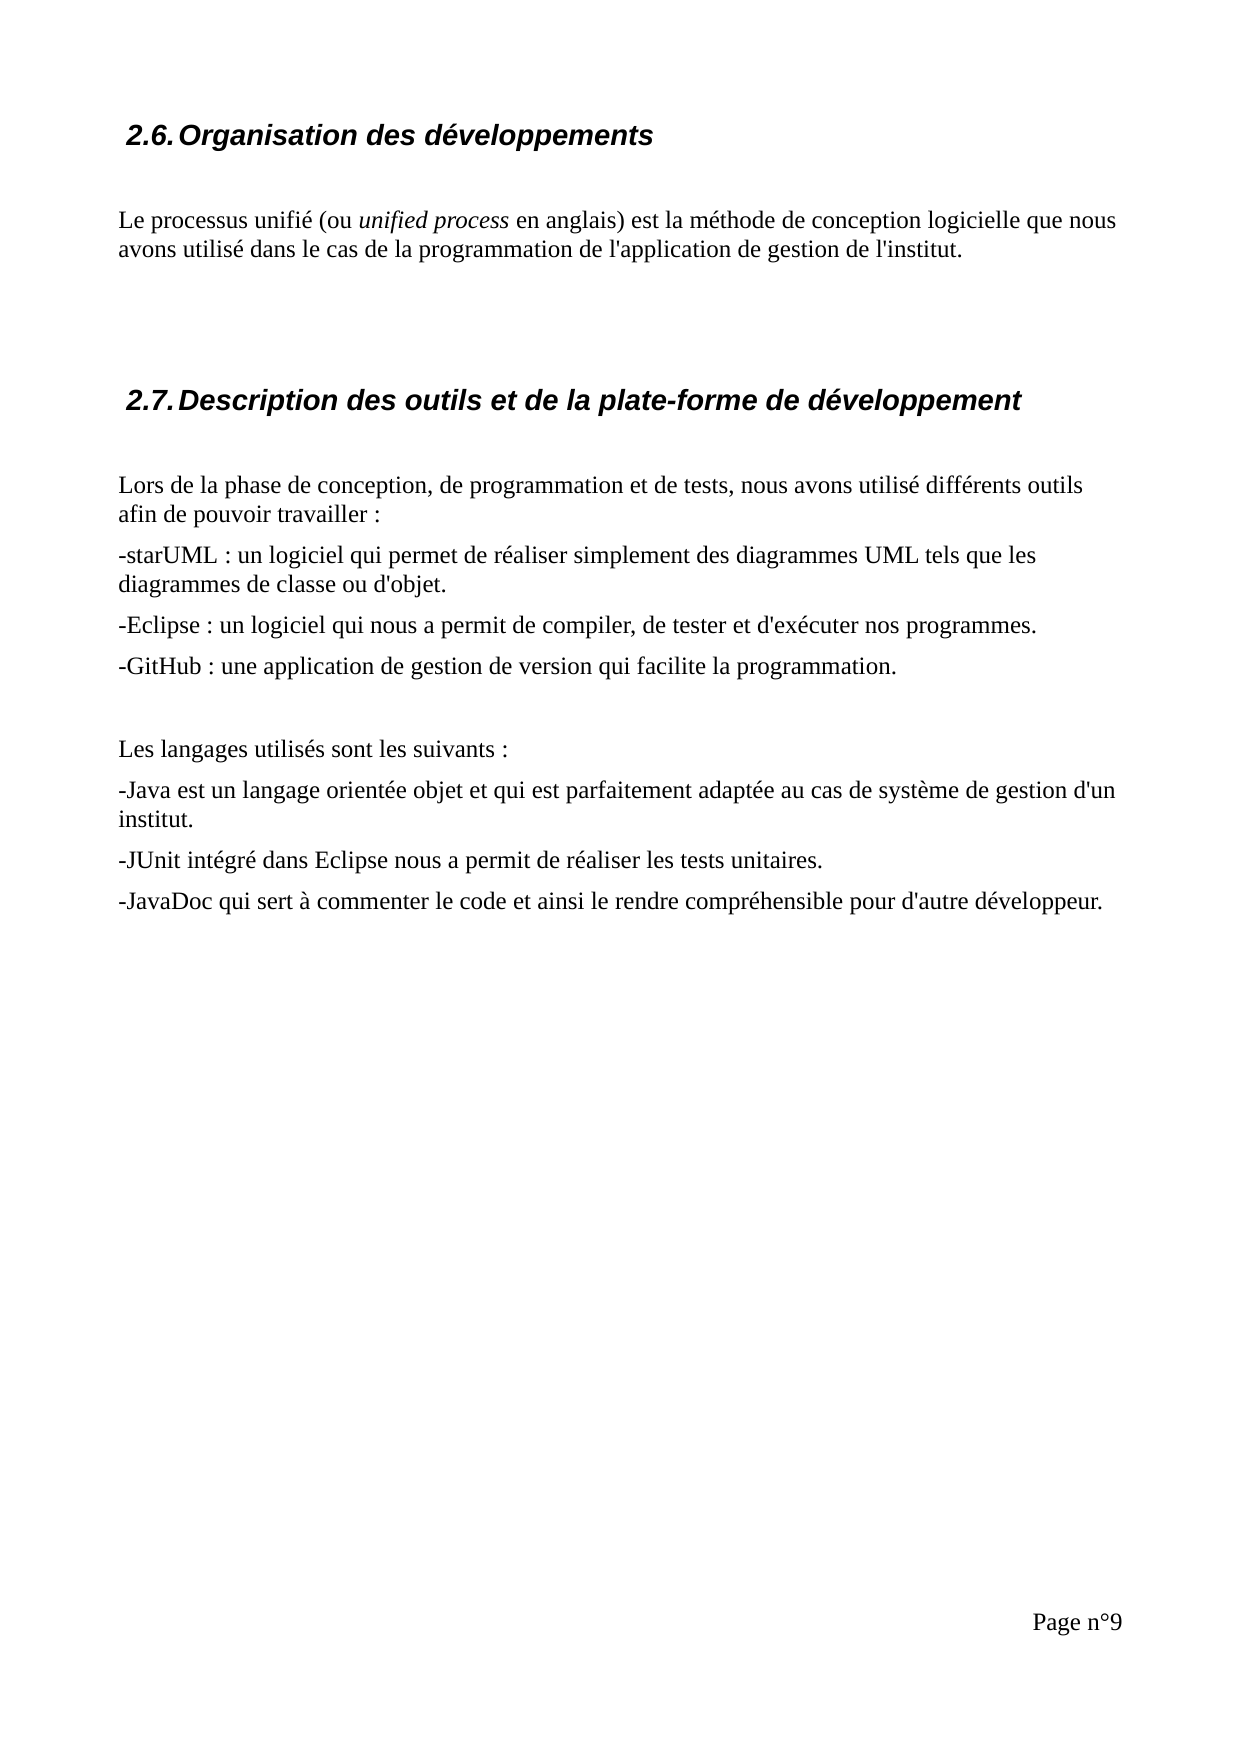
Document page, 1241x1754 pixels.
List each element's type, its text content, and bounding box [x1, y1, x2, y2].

text -GitHub : une application de gestion de version qui facilite la programmation. [118, 651, 1122, 680]
text -Eclipse : un logiciel qui nous a permit de compiler, de tester et d'exécuter nos programmes. [118, 610, 1122, 639]
subtitle Description des outils et de la plate-forme de développement [118, 383, 1122, 416]
text Les langages utilisés sont les suivants : [118, 734, 1122, 763]
text -Java est un langage orientée objet et qui est parfaitement adaptée au cas de système de gestion d'un institut. [118, 775, 1122, 833]
subtitle Organisation des développements [118, 118, 1122, 152]
text -JavaDoc qui sert à commenter le code et ainsi le rendre compréhensible pour d'autre développeur. [118, 886, 1122, 915]
text Le processus unifié (ou unified process en anglais) est la méthode de conception logicielle que nous avons utilisé dans le cas de la programmation de l'application de gestion de l'institut. [118, 205, 1122, 263]
text Lors de la phase de conception, de programmation et de tests, nous avons utilisé différents outils afin de pouvoir travailler : [118, 470, 1122, 528]
text -starUML : un logiciel qui permet de réaliser simplement des diagrammes UML tels que les diagrammes de classe ou d'objet. [118, 540, 1122, 598]
text -JUnit intégré dans Eclipse nous a permit de réaliser les tests unitaires. [118, 845, 1122, 874]
